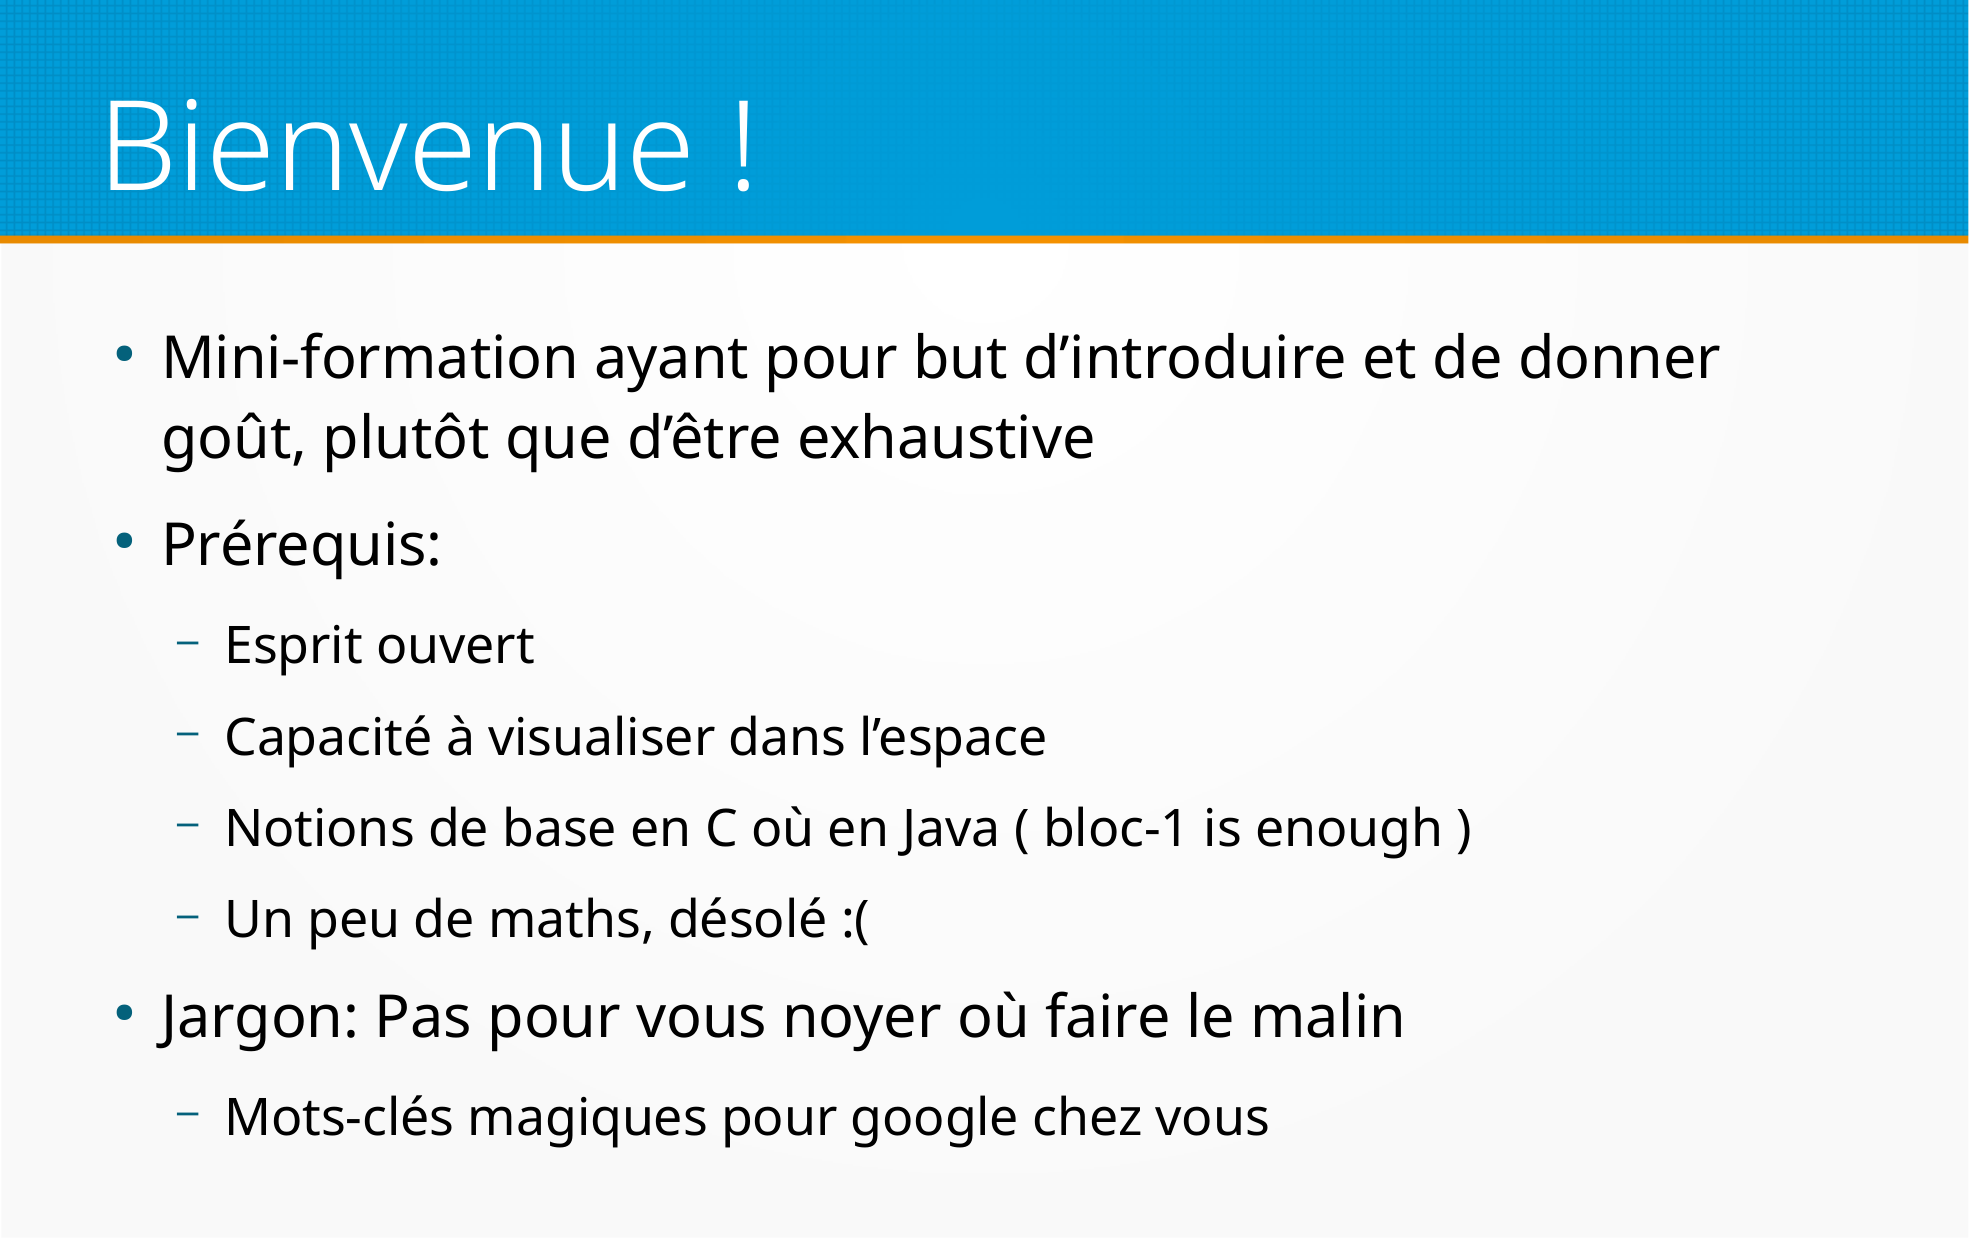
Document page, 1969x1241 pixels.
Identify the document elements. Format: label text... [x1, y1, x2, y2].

title Bienvenue ! [98, 19, 1870, 227]
list Mini-formation ayant pour but d’introduire et de donner goût, plutôt que d’être exhaustive Prérequis: Esprit ouvert Capacité à visualiser dans l’espace Notions de base en C où en Java ( bloc-1 is enough ) Un peu de maths, désolé :( Jargon: Pas pour vous noyer où faire le malin Mots-clés magiques pour google chez vous [98, 315, 1861, 1156]
picture [0, 236, 1969, 1241]
